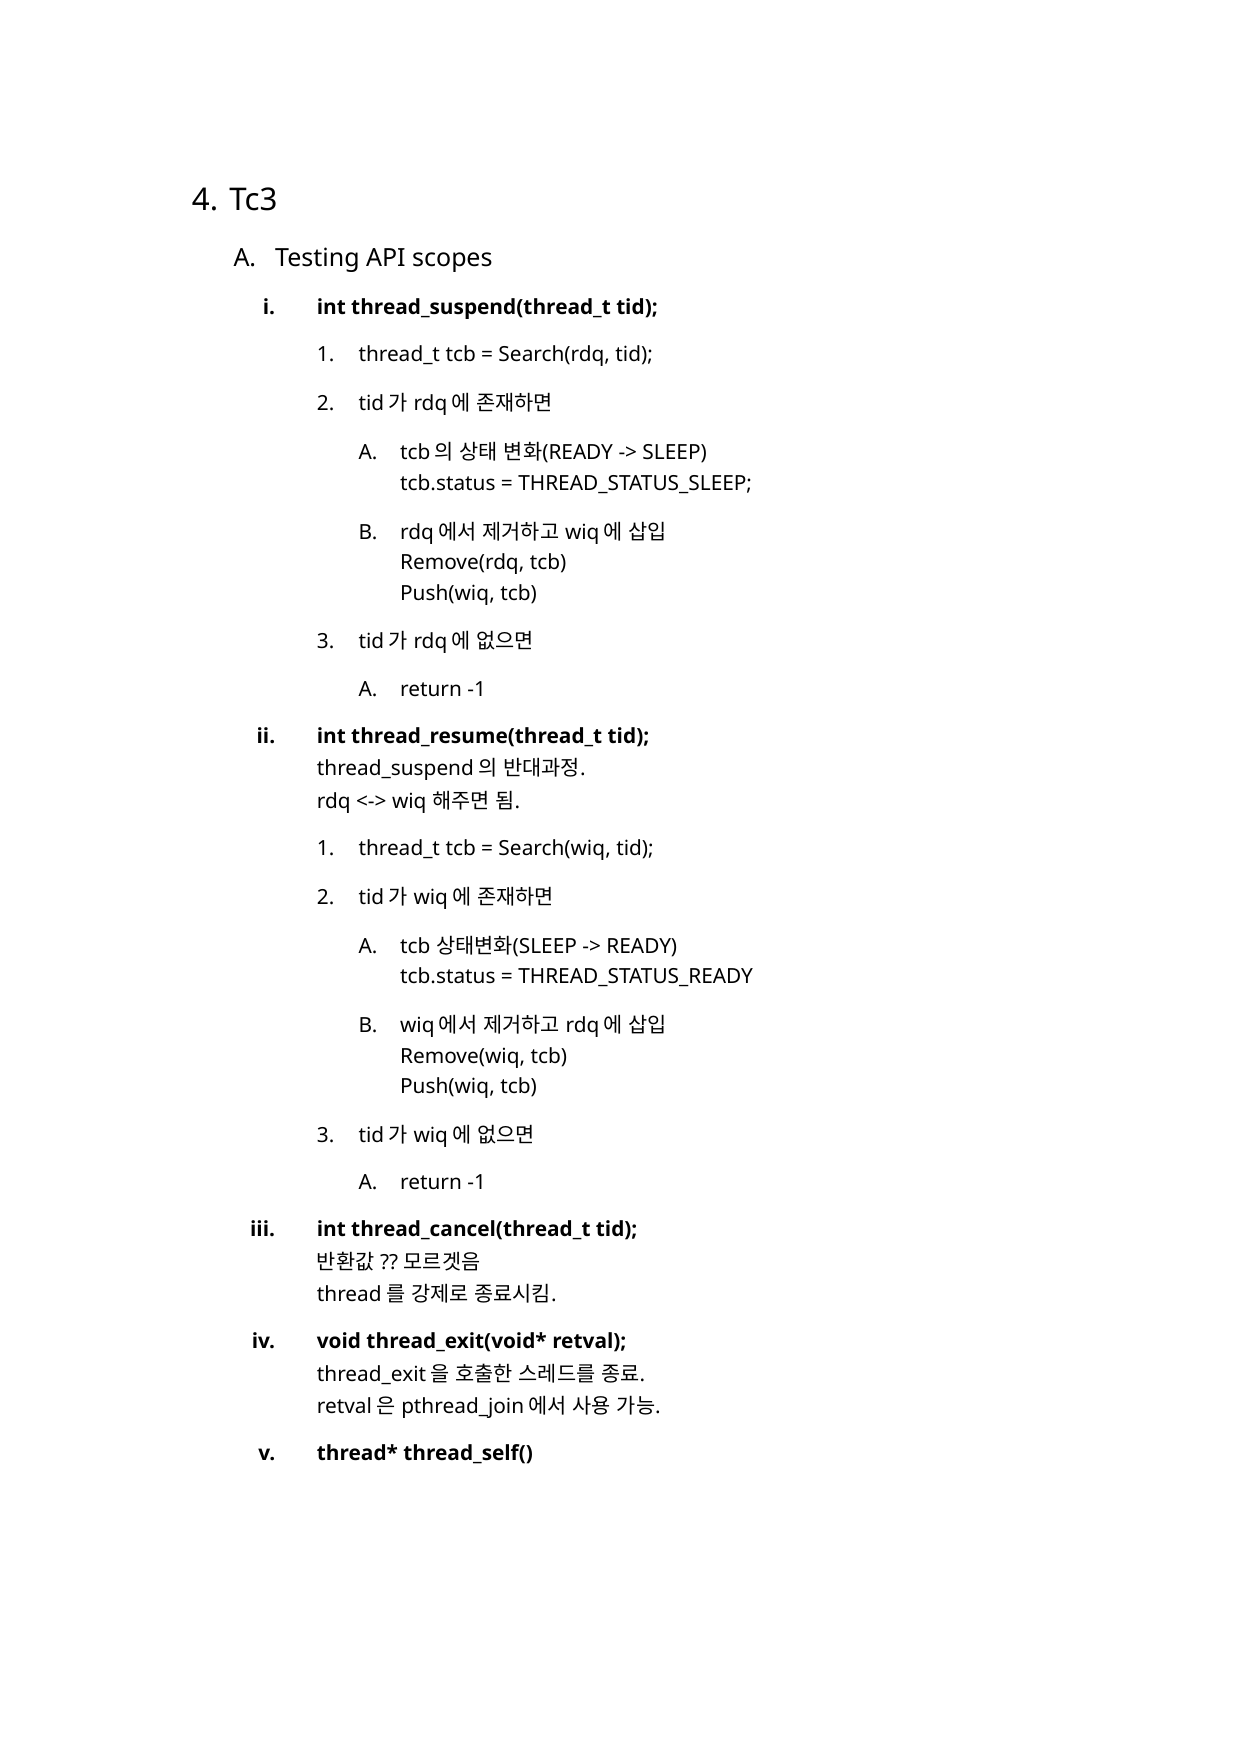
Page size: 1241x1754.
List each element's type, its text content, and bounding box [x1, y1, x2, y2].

list tcb의 상태 변화(READY -> SLEEP) tcb.status = THREAD_STATUS_SLEEP; [358, 436, 1090, 496]
list wiq에서 제거하고 rdq에 삽입 Remove(wiq, tcb) Push(wiq, tcb) [358, 1008, 1090, 1099]
list thread_t tcb = Search(rdq, tid); [317, 339, 1090, 368]
list int thread_suspend(thread_t tid); [275, 292, 1090, 321]
list tid가 rdq에 없으면 [317, 625, 1090, 655]
list return -1 [358, 1167, 1090, 1196]
list tid가 rdq에 존재하면 [317, 387, 1090, 417]
list tid가 wiq에 없으면 [317, 1118, 1090, 1148]
list Tc3 [192, 177, 1090, 220]
list return -1 [358, 674, 1090, 702]
list rdq에서 제거하고 wiq에 삽입 Remove(rdq, tcb) Push(wiq, tcb) [358, 515, 1090, 606]
list int thread_resume(thread_t tid); thread_suspend의 반대과정. rdq <-> wiq 해주면 됨. [275, 721, 1090, 814]
list thread* thread_self() [275, 1438, 1090, 1467]
list tid가 wiq에 존재하면 [317, 880, 1090, 910]
list int thread_cancel(thread_t tid); 반환값 ?? 모르겟음 thread를 강제로 종료시킴. [275, 1214, 1090, 1308]
list tcb 상태변화(SLEEP -> READY) tcb.status = THREAD_STATUS_READY [358, 929, 1090, 990]
list Testing API scopes [233, 239, 1090, 273]
list void thread_exit(void* retval); thread_exit을 호출한 스레드를 종료. retval은 pthread_join에서 사용 가능. [275, 1326, 1090, 1419]
list thread_t tcb = Search(wiq, tid); [317, 833, 1090, 861]
